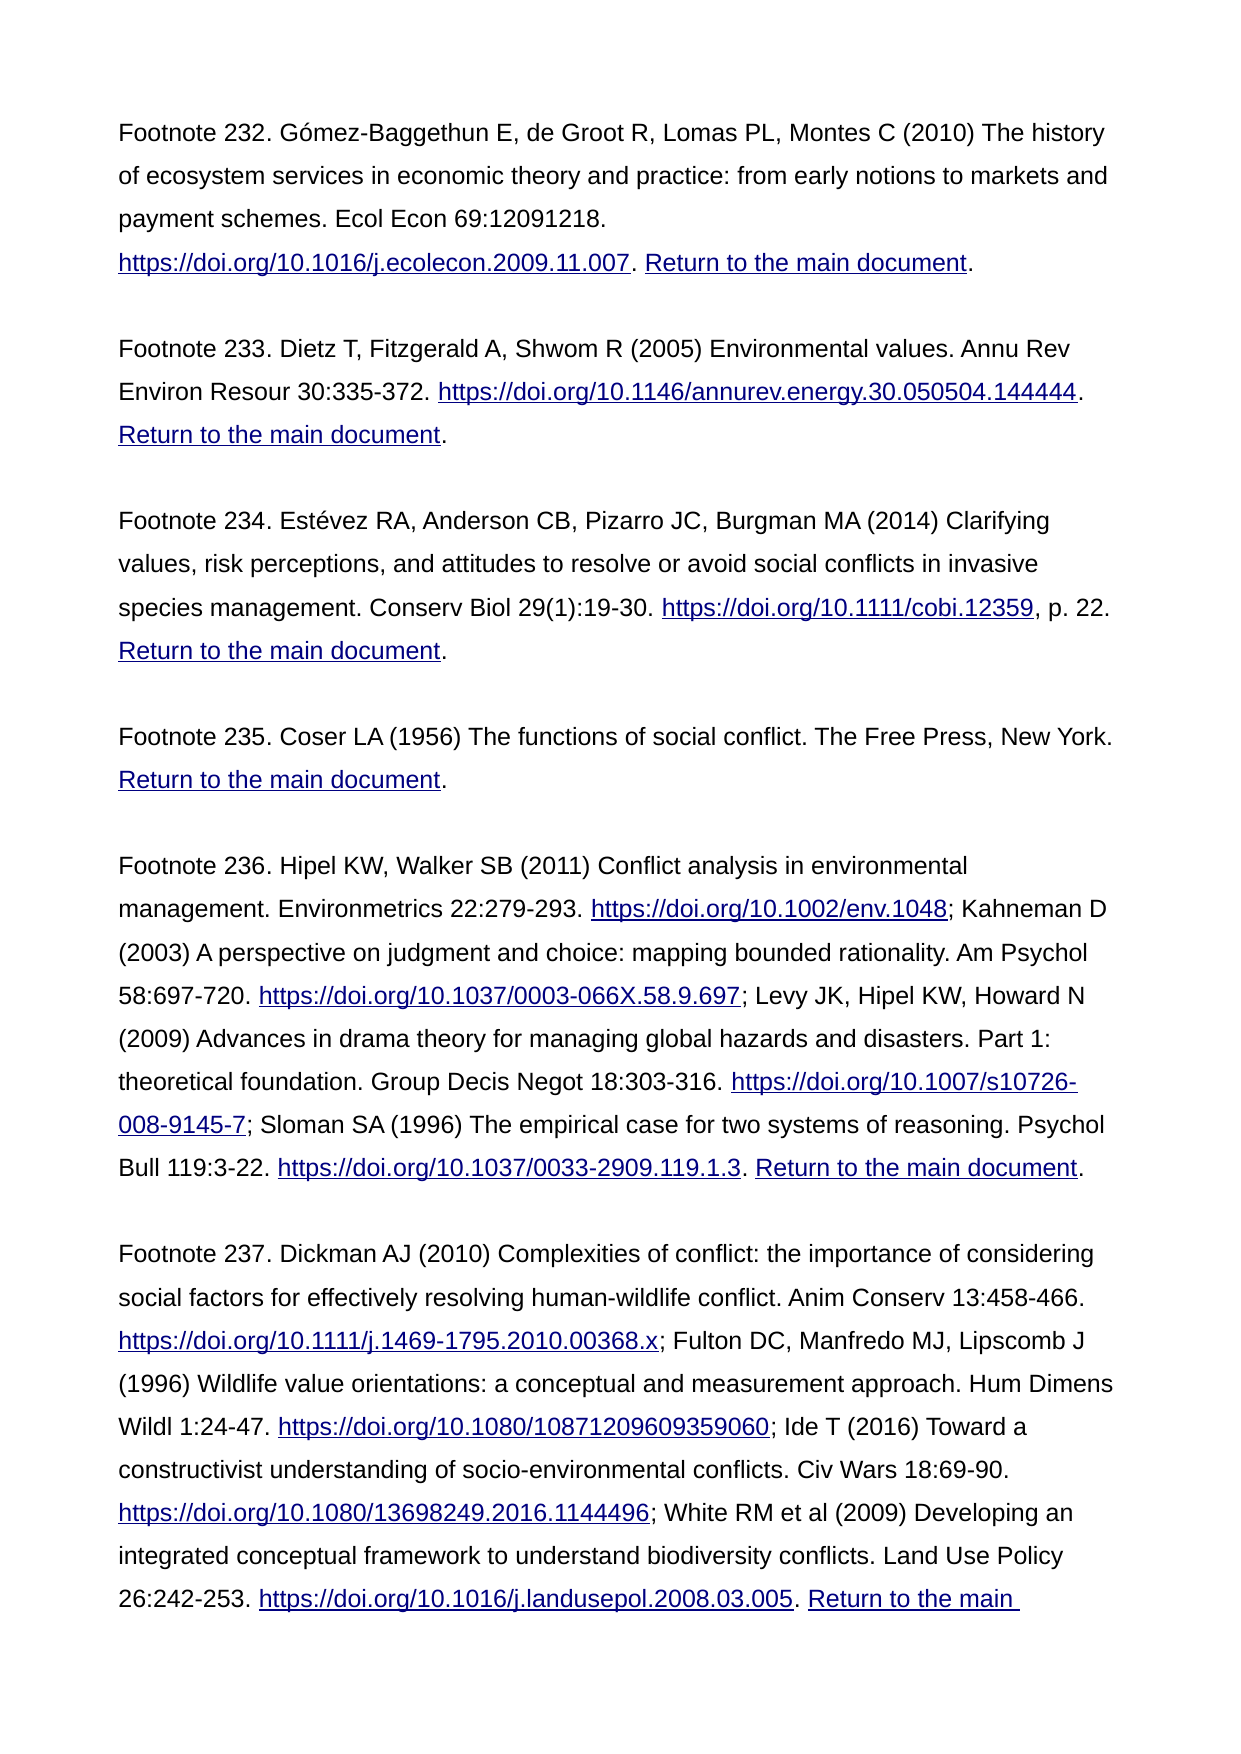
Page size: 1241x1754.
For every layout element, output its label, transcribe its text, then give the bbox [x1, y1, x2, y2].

text Footnote 233. Dietz T, Fitzgerald A, Shwom R (2005) Environmental values. Annu Rev Environ Resour 30:335-372. https://doi.org/10.1146/annurev.energy.30.050504.144444. Return to the main document. [118, 334, 1122, 449]
text Footnote 237. Dickman AJ (2010) Complexities of conflict: the importance of considering social factors for effectively resolving human-wildlife conflict. Anim Conserv 13:458-466. https://doi.org/10.1111/j.1469-1795.2010.00368.x; Fulton DC, Manfredo MJ, Lipscomb J (1996) Wildlife value orientations: a conceptual and measurement approach. Hum Dimens Wildl 1:24-47. https://doi.org/10.1080/10871209609359060; Ide T (2016) Toward a constructivist understanding of socio-environmental conflicts. Civ Wars 18:69-90. https://doi.org/10.1080/13698249.2016.1144496; White RM et al (2009) Developing an integrated conceptual framework to understand biodiversity conflicts. Land Use Policy 26:242-253. https://doi.org/10.1016/j.landusepol.2008.03.005. Return to the main [118, 1239, 1122, 1613]
text Footnote 236. Hipel KW, Walker SB (2011) Conflict analysis in environmental management. Environmetrics 22:279-293. https://doi.org/10.1002/env.1048; Kahneman D (2003) A perspective on judgment and choice: mapping bounded rationality. Am Psychol 58:697-720. https://doi.org/10.1037/0003-066X.58.9.697; Levy JK, Hipel KW, Howard N (2009) Advances in drama theory for managing global hazards and disasters. Part 1: theoretical foundation. Group Decis Negot 18:303-316. https://doi.org/10.1007/s10726-008-9145-7; Sloman SA (1996) The empirical case for two systems of reasoning. Psychol Bull 119:3-22. https://doi.org/10.1037/0033-2909.119.1.3. Return to the main document. [118, 851, 1122, 1182]
text Footnote 234. Estévez RA, Anderson CB, Pizarro JC, Burgman MA (2014) Clarifying values, risk perceptions, and attitudes to resolve or avoid social conflicts in invasive species management. Conserv Biol 29(1):19-30. https://doi.org/10.1111/cobi.12359, p. 22. Return to the main document. [118, 506, 1122, 664]
text Footnote 232. Gómez-Baggethun E, de Groot R, Lomas PL, Montes C (2010) The history of ecosystem services in economic theory and practice: from early notions to markets and payment schemes. Ecol Econ 69:12091218. https://doi.org/10.1016/j.ecolecon.2009.11.007. Return to the main document. [118, 118, 1122, 276]
text Footnote 235. Coser LA (1956) The functions of social conflict. The Free Press, New York. Return to the main document. [118, 722, 1122, 794]
